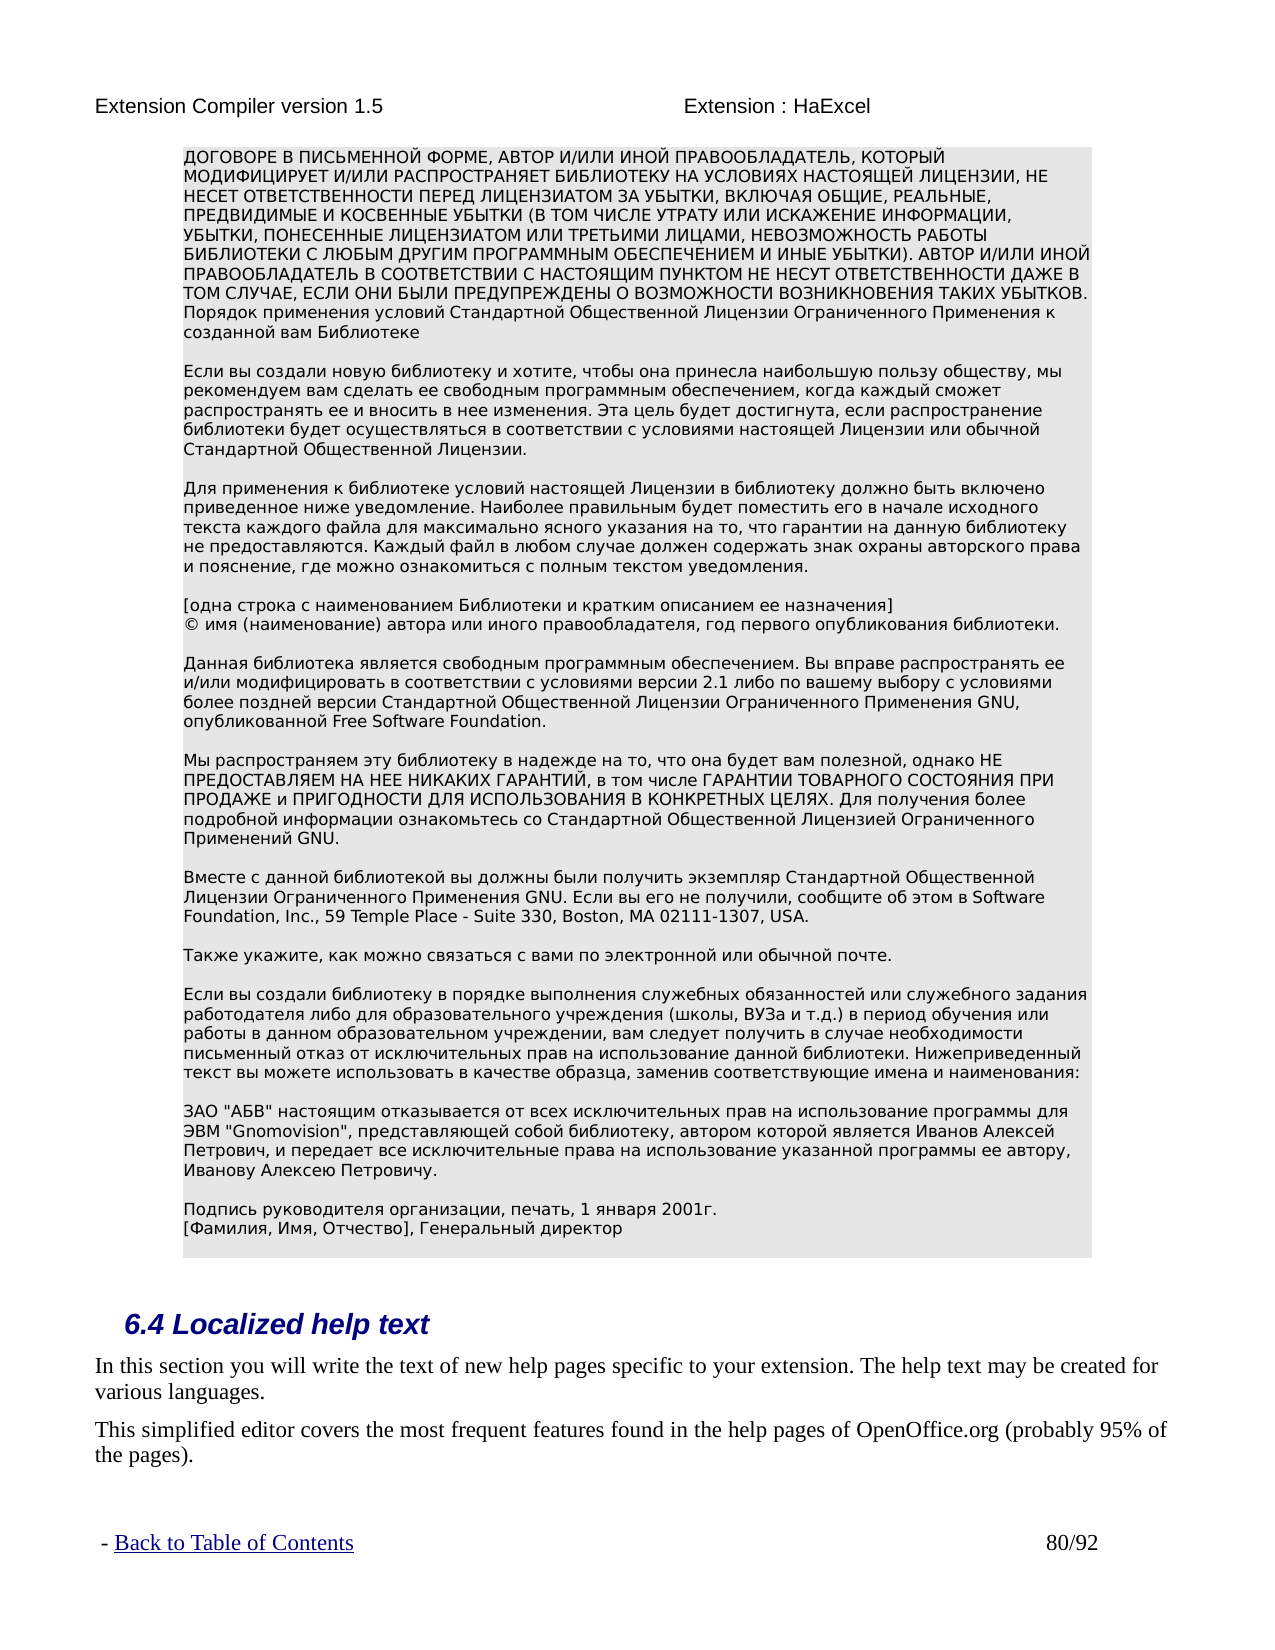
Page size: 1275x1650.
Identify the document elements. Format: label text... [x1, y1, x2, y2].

text [Фамилия, Имя, Отчество], Генеральный директор [183, 1219, 1092, 1238]
text Данная библиотека является свободным программным обеспечением. Вы вправе распространять ее и/или модифицировать в соответствии с условиями версии 2.1 либо по вашему выбору с условиями более поздней версии Стандартной Общественной Лицензии Ограниченного Применения GNU, опубликованной Free Software Foundation. [183, 654, 1092, 732]
text ЗАО "АБВ" настоящим отказывается от всех исключительных прав на использование программы для ЭВМ "Gnomovision", представляющей собой библиотеку, автором которой является Иванов Алексей Петрович, и передает все исключительные права на использование указанной программы ее автору, Иванову Алексею Петровичу. [183, 1102, 1092, 1180]
text Подпись руководителя организации, печать, 1 января 2001г. [183, 1199, 1092, 1219]
text © имя (наименование) автора или иного правообладателя, год первого опубликования библиотеки. [183, 615, 1092, 634]
text Если вы создали библиотеку в порядке выполнения служебных обязанностей или служебного задания работодателя либо для образовательного учреждения (школы, ВУЗа и т.д.) в период обучения или работы в данном образовательном учреждении, вам следует получить в случае необходимости письменный отказ от исключительных прав на использование данной библиотеки. Нижеприведенный текст вы можете использовать в качестве образца, заменив соответствующие имена и наименования: [183, 985, 1092, 1082]
subtitle Localized help text [124, 1308, 1181, 1341]
text Порядок применения условий Стандартной Общественной Лицензии Ограниченного Применения к созданной вам Библиотеке [183, 303, 1092, 342]
text [одна строка с наименованием Библиотеки и кратким описанием ее назначения] [183, 596, 1092, 615]
text Для применения к библиотеке условий настоящей Лицензии в библиотеку должно быть включено приведенное ниже уведомление. Наиболее правильным будет поместить его в начале исходного текста каждого файла для максимально ясного указания на то, что гарантии на данную библиотеку не предоставляются. Каждый файл в любом случае должен содержать знак охраны авторского права и пояснение, где можно ознакомиться с полным текстом уведомления. [183, 479, 1092, 576]
text Вместе с данной библиотекой вы должны были получить экземпляр Стандартной Общественной Лицензии Ограниченного Применения GNU. Если вы его не получили, сообщите об этом в Software Foundation, Inc., 59 Temple Place - Suite 330, Boston, MA 02111-1307, USA. [183, 868, 1092, 927]
text In this section you will write the text of new help pages specific to your extension. The help text may be created for various languages. [94, 1353, 1181, 1404]
text Мы распространяем эту библиотеку в надежде на то, что она будет вам полезной, однако НЕ ПРЕДОСТАВЛЯЕМ НА НЕЕ НИКАКИХ ГАРАНТИЙ, в том числе ГАРАНТИИ ТОВАРНОГО СОСТОЯНИЯ ПРИ ПРОДАЖЕ и ПРИГОДНОСТИ ДЛЯ ИСПОЛЬЗОВАНИЯ В КОНКРЕТНЫХ ЦЕЛЯХ. Для получения более подробной информации ознакомьтесь со Стандартной Общественной Лицензией Ограниченного Применений GNU. [183, 751, 1092, 849]
text This simplified editor covers the most frequent features found in the help pages of OpenOffice.org (probably 95% of the pages). [94, 1417, 1181, 1468]
text Также укажите, как можно связаться с вами по электронной или обычной почте. [183, 946, 1092, 966]
text ДОГОВОРЕ В ПИСЬМЕННОЙ ФОРМЕ, АВТОР И/ИЛИ ИНОЙ ПРАВООБЛАДАТЕЛЬ, КОТОРЫЙ МОДИФИЦИРУЕТ И/ИЛИ РАСПРОСТРАНЯЕТ БИБЛИОТЕКУ НА УСЛОВИЯХ НАСТОЯЩЕЙ ЛИЦЕНЗИИ, НЕ НЕСЕТ ОТВЕТСТВЕННОСТИ ПЕРЕД ЛИЦЕНЗИАТОМ ЗА УБЫТКИ, ВКЛЮЧАЯ ОБЩИЕ, РЕАЛЬНЫЕ, ПРЕДВИДИМЫЕ И КОСВЕННЫЕ УБЫТКИ (В ТОМ ЧИСЛЕ УТРАТУ ИЛИ ИСКАЖЕНИЕ ИНФОРМАЦИИ, УБЫТКИ, ПОНЕСЕННЫЕ ЛИЦЕНЗИАТОМ ИЛИ ТРЕТЬИМИ ЛИЦАМИ, НЕВОЗМОЖНОСТЬ РАБОТЫ БИБЛИОТЕКИ С ЛЮБЫМ ДРУГИМ ПРОГРАММНЫМ ОБЕСПЕЧЕНИЕМ И ИНЫЕ УБЫТКИ). АВТОР И/ИЛИ ИНОЙ ПРАВООБЛАДАТЕЛЬ В СООТВЕТСТВИИ С НАСТОЯЩИМ ПУНКТОМ НЕ НЕСУТ ОТВЕТСТВЕННОСТИ ДАЖЕ В ТОМ СЛУЧАЕ, ЕСЛИ ОНИ БЫЛИ ПРЕДУПРЕЖДЕНЫ О ВОЗМОЖНОСТИ ВОЗНИКНОВЕНИЯ ТАКИХ УБЫТКОВ. [183, 147, 1092, 303]
text Если вы создали новую библиотеку и хотите, чтобы она принесла наибольшую пользу обществу, мы рекомендуем вам сделать ее свободным программным обеспечением, когда каждый сможет распространять ее и вносить в нее изменения. Эта цель будет достигнута, если распространение библиотеки будет осуществляться в соответствии с условиями настоящей Лицензии или обычной Стандартной Общественной Лицензии. [183, 362, 1092, 459]
